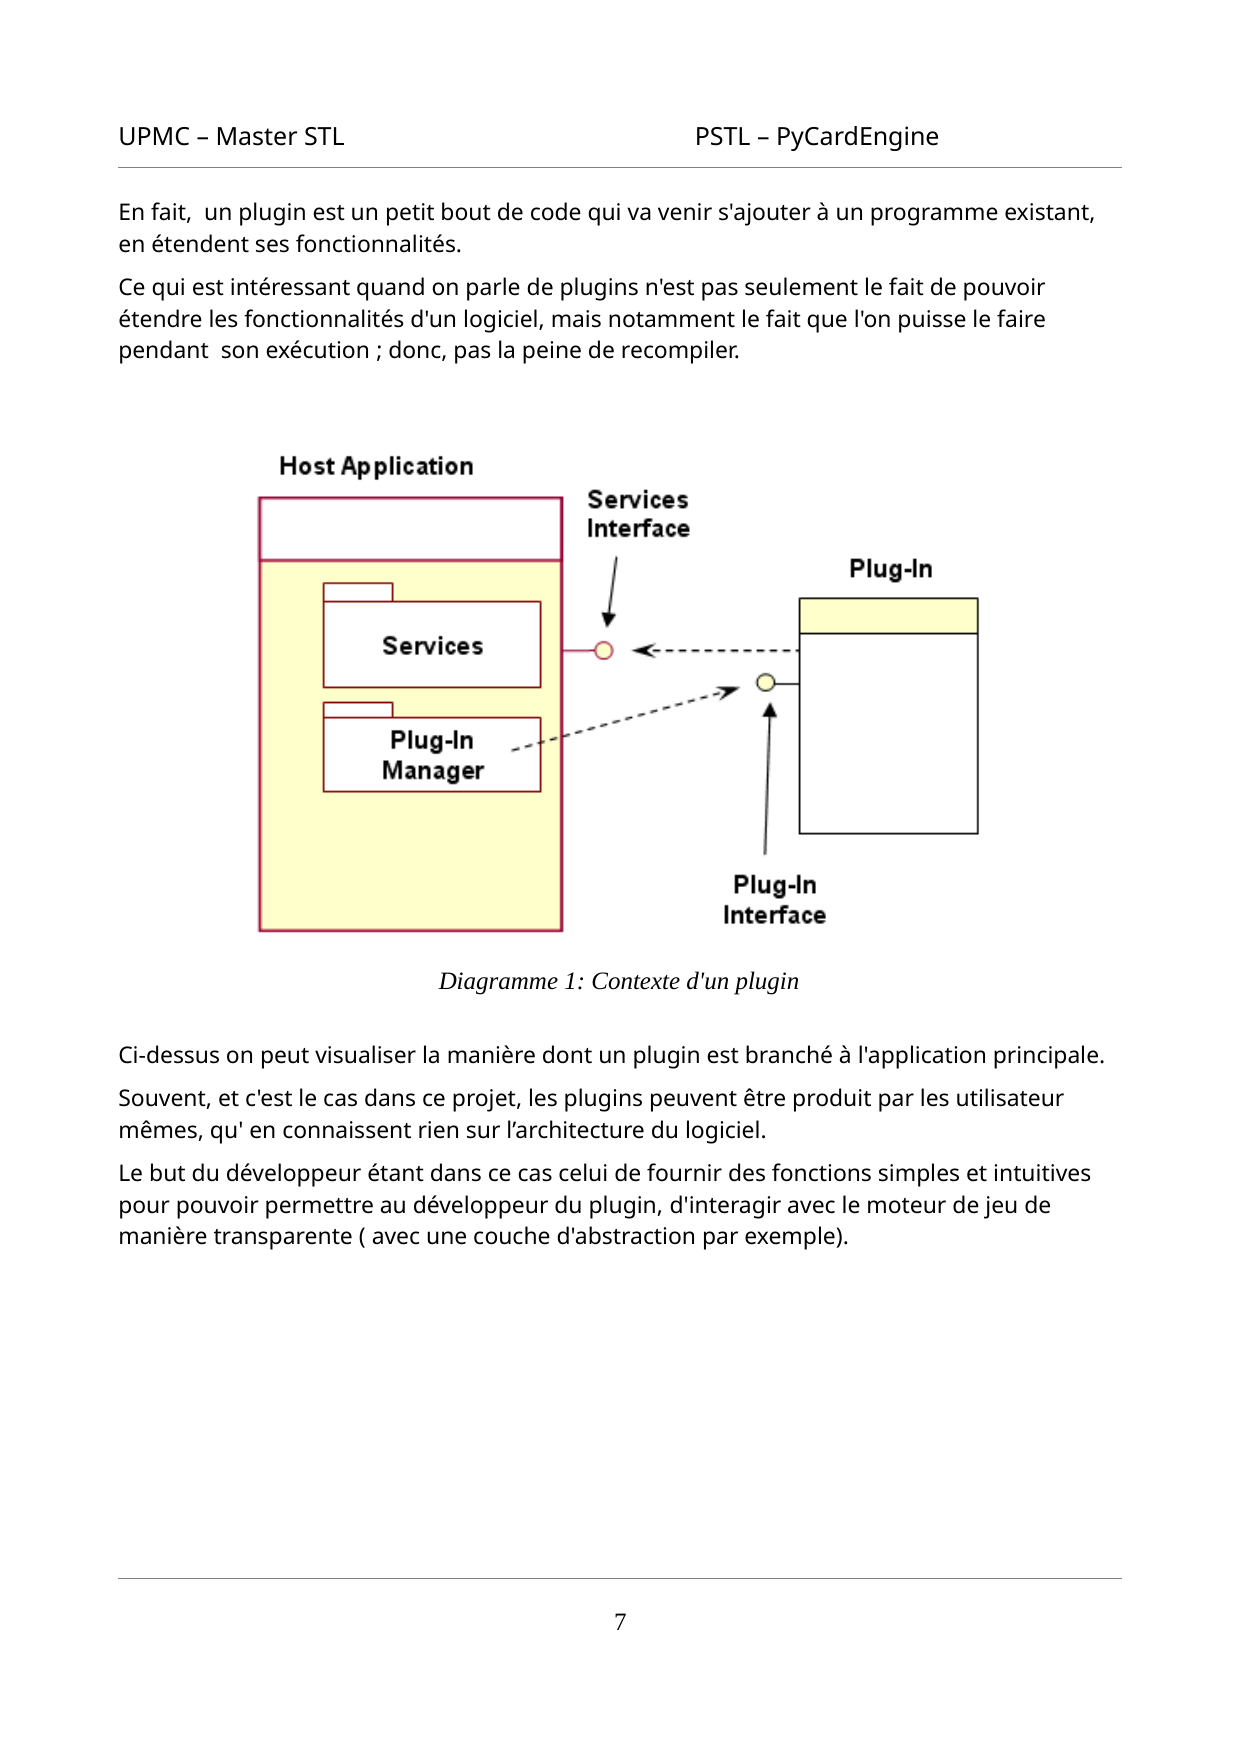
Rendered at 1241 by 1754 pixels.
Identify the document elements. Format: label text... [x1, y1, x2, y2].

text Le but du développeur étant dans ce cas celui de fournir des fonctions simples et intuitives pour pouvoir permettre au développeur du plugin, d'interagir avec le moteur de jeu de manière transparente ( avec une couche d'abstraction par exemple). [118, 1157, 1122, 1251]
text Ce qui est intéressant quand on parle de plugins n'est pas seulement le fait de pouvoir étendre les fonctionnalités d'un logiciel, mais notamment le fait que l'on puisse le faire pendant son exécution ; donc, pas la peine de recompiler. [118, 271, 1122, 365]
picture [229, 433, 1011, 966]
text En fait, un plugin est un petit bout de code qui va venir s'ajouter à un programme existant, en étendent ses fonctionnalités. [118, 196, 1122, 259]
text Diagramme 1: Contexte d'un plugin [230, 966, 1010, 995]
text Ci-dessus on peut visualiser la manière dont un plugin est branché à l'application principale. [118, 1038, 1122, 1070]
text Souvent, et c'est le cas dans ce projet, les plugins peuvent être produit par les utilisateur mêmes, qu' en connaissent rien sur l’architecture du logiciel. [118, 1082, 1122, 1145]
